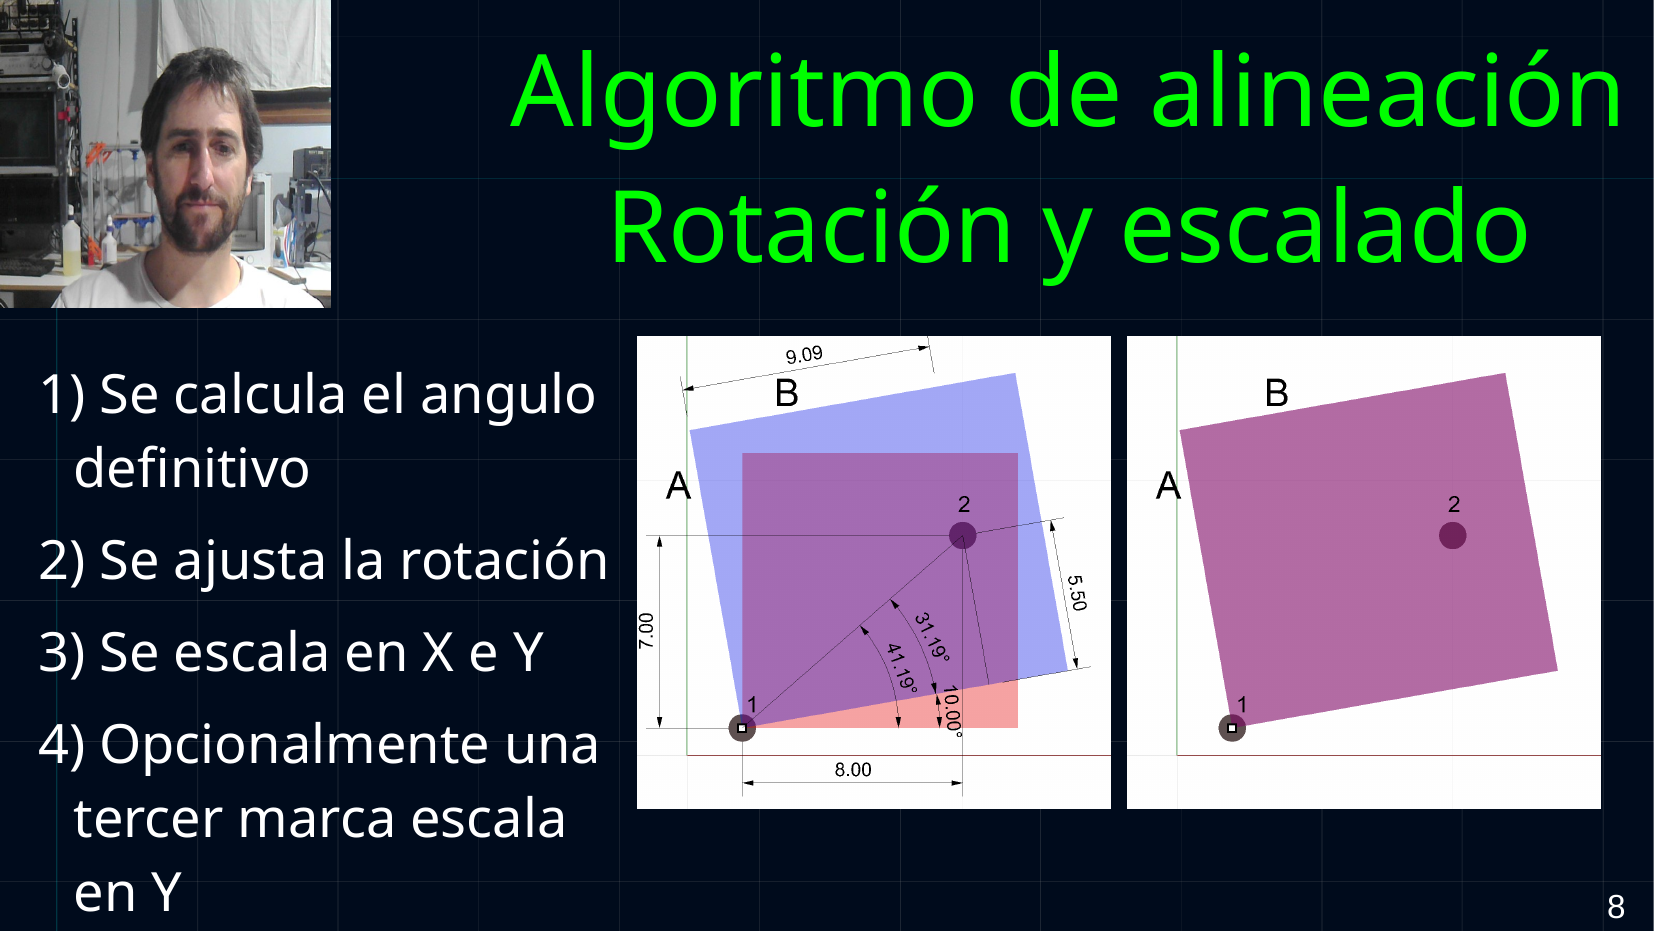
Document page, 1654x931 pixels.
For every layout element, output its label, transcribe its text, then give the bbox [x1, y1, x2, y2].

picture [0, 0, 1654, 931]
text_box Algoritmo de alineación Rotación y escalado [496, 11, 1599, 277]
text_box Se calcula el angulo definitivo Se ajusta la rotación Se escala en X e Y Opcionalmente una tercer marca escala en Y [23, 348, 644, 931]
text_box [1592, 880, 1654, 931]
